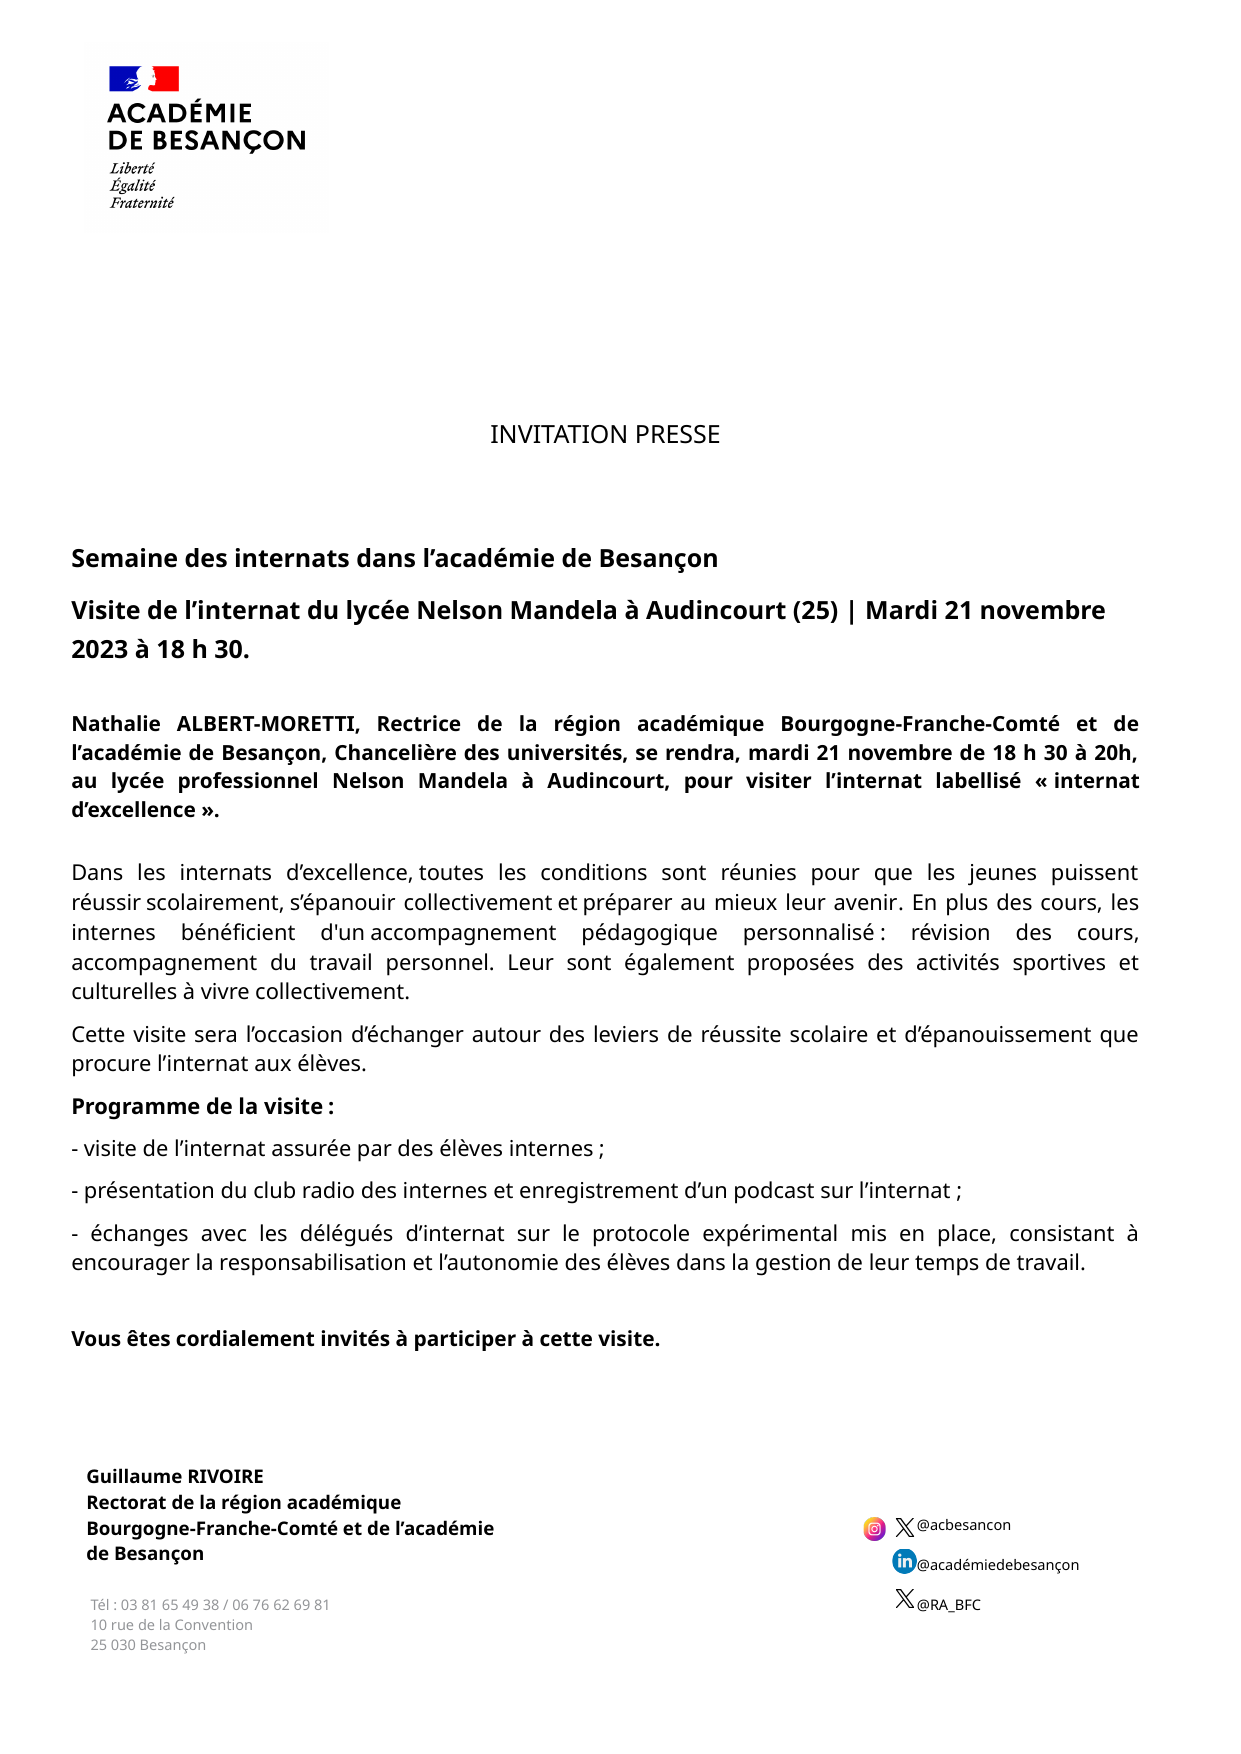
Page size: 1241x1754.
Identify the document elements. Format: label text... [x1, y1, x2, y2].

text ­ [71, 158, 89, 187]
text INVITATION PRESSE [71, 417, 1140, 451]
text Semaine des internats dans l’académie de Besançon [71, 541, 1140, 575]
picture [910, 1567, 917, 1574]
text Programme de la visite : [71, 1091, 1140, 1121]
picture [892, 1567, 899, 1574]
text ­ [330, 158, 1140, 187]
text - présentation du club radio des internes et enregistrement d’un podcast sur l’internat ; [71, 1175, 1140, 1205]
text Vous êtes cordialement invités à participer à cette visite. [71, 1324, 1140, 1352]
text Visite de l’internat du lycée Nelson Mandela à Audincourt (25) | Mardi 21 novembre 2023 à 18 h 30. [71, 593, 1140, 693]
picture [895, 1518, 915, 1537]
text - visite de l’internat assurée par des élèves internes ; [71, 1133, 1140, 1163]
text Nathalie ALBERT-MORETTI, Rectrice de la région académique Bourgogne-Franche-Comté et de l’académie de Besançon, Chancelière des universités, se rendra, mardi 21 novembre de 18 h 30 à 20h, au lycée professionnel Nelson Mandela à Audincourt, pour visiter l’internat labellisé « internat d’excellence ». [71, 709, 1140, 823]
picture [899, 1559, 911, 1567]
picture [863, 1517, 886, 1541]
text Cette visite sera l’occasion d’échanger autour des leviers de réussite scolaire et d’épanouissement que procure l’internat aux élèves. [71, 1019, 1140, 1078]
text - échanges avec les délégués d’internat sur le protocole expérimental mis en place, consistant à encourager la responsabilisation et l’autonomie des élèves dans la gestion de leur temps de travail. [71, 1218, 1140, 1277]
picture [896, 1589, 914, 1608]
picture [89, 42, 330, 233]
text Dans les internats d’excellence, toutes les conditions sont réunies pour que les jeunes puissent réussir scolairement, s’épanouir collectivement et préparer au mieux leur avenir. En plus des cours, les internes bénéficient d'un accompagnement pédagogique personnalisé : révision des cours, accompagnement du travail personnel. Leur sont également proposées des activités sportives et culturelles à vivre collectivement. [71, 857, 1140, 1006]
